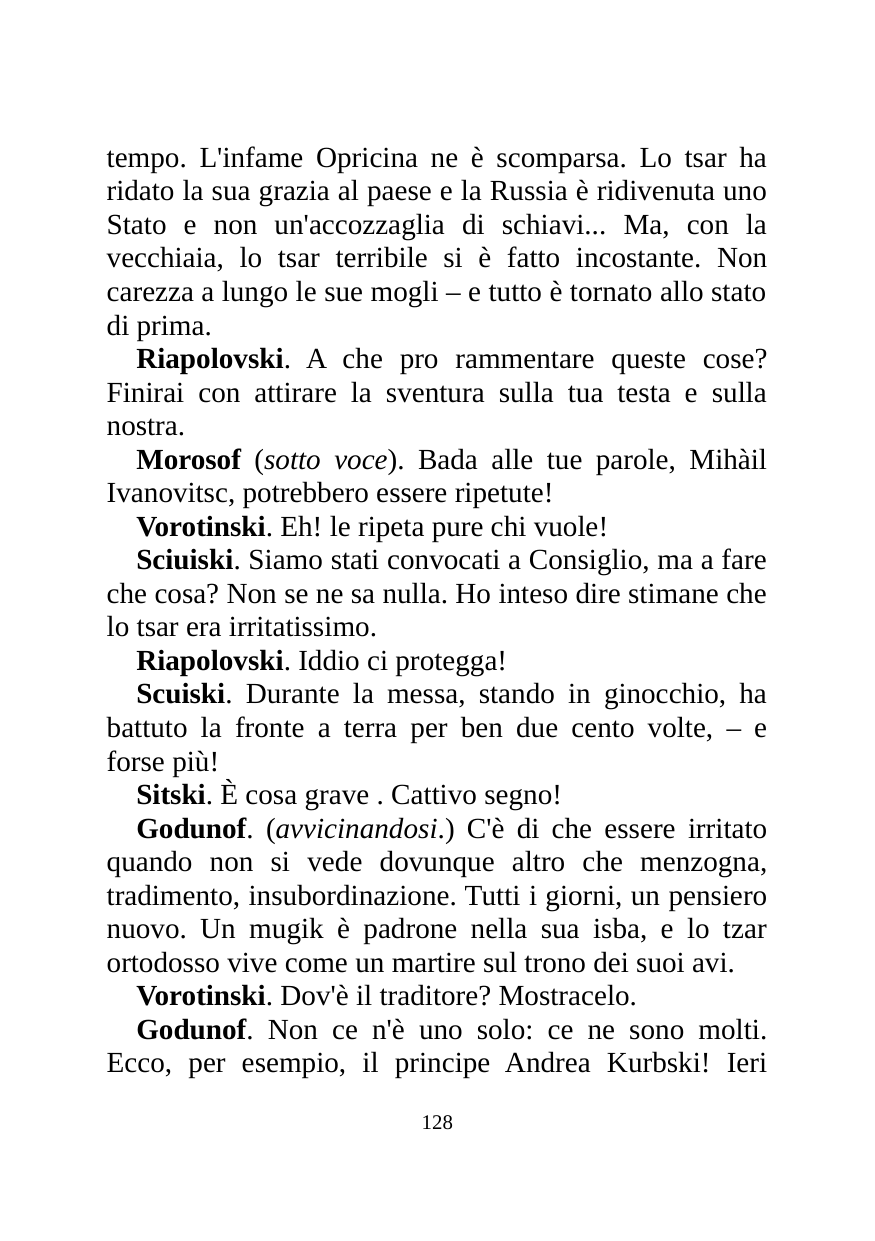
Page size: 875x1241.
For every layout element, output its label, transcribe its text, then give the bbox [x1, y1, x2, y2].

text Riapolovski. A che pro rammentare queste cose? Finirai con attirare la sventura sulla tua testa e sulla nostra. [106, 341, 768, 442]
text Godunof. (avvicinandosi.) C'è di che essere irritato quando non si vede dovunque altro che menzogna, tradimento, insubordinazione. Tutti i giorni, un pensiero nuovo. Un mugik è padrone nella sua isba, e lo tzar ortodosso vive come un martire sul trono dei suoi avi. [106, 811, 768, 978]
text Godunof. Non ce n'è uno solo: ce ne sono molti. Ecco, per esempio, il principe Andrea Kurbski! Ieri [106, 1012, 768, 1079]
text Sciuiski. Siamo stati convocati a Consiglio, ma a fare che cosa? Non se ne sa nulla. Ho inteso dire stimane che lo tsar era irritatissimo. [106, 542, 768, 643]
text Vorotinski. Eh! le ripeta pure chi vuole! [106, 509, 768, 542]
text Riapolovski. Iddio ci protegga! [106, 643, 768, 677]
text Morosof (sotto voce). Bada alle tue parole, Mihàil Ivanovitsc, potrebbero essere ripetute! [106, 442, 768, 509]
text Scuiski. Durante la messa, stando in ginocchio, ha battuto la fronte a terra per ben due cento volte, – e forse più! [106, 677, 768, 777]
text Vorotinski. Dov'è il traditore? Mostracelo. [106, 978, 768, 1012]
text Sitski. È cosa grave . Cattivo segno! [106, 777, 768, 811]
text tempo. L'infame Opricina ne è scomparsa. Lo tsar ha ridato la sua grazia al paese e la Russia è ridivenuta uno Stato e non un'accozzaglia di schiavi... Ma, con la vecchiaia, lo tsar terribile si è fatto incostante. Non carezza a lungo le sue mogli – e tutto è tornato allo stato di prima. [106, 140, 768, 341]
